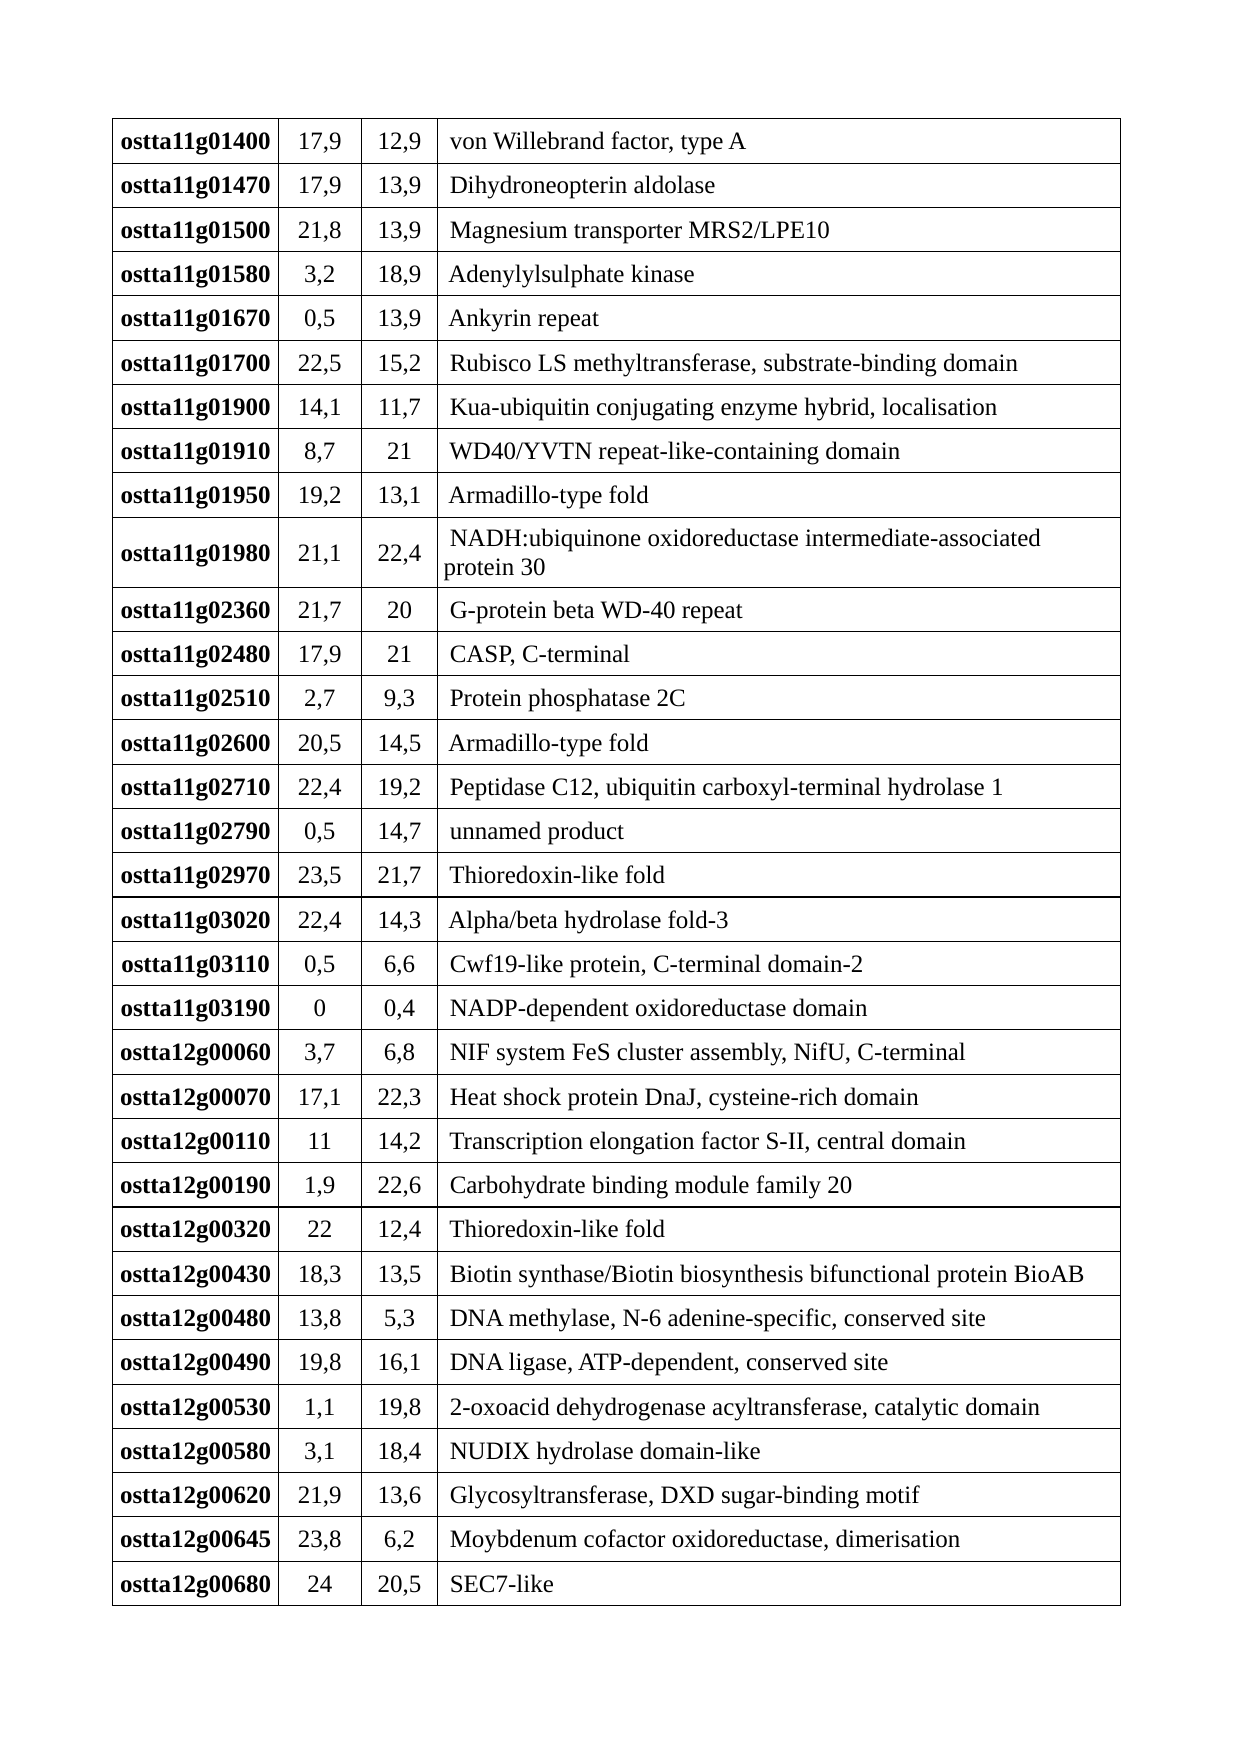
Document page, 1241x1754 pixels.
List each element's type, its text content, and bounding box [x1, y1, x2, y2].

table_cell 21,1 [279, 518, 361, 587]
table_cell 22,4 [279, 765, 361, 808]
table_cell ostta12g00060 [113, 1030, 278, 1073]
table_cell 22,5 [279, 341, 361, 384]
table_cell ostta11g01700 [113, 341, 278, 384]
table_cell ostta11g01980 [113, 518, 278, 587]
table_cell DNA methylase, N-6 adenine-specific, conserved site [438, 1296, 1120, 1339]
table_cell 13,9 [362, 208, 437, 251]
table_cell 18,9 [362, 252, 437, 295]
table_cell ostta12g00645 [113, 1517, 278, 1561]
table_cell ostta11g02510 [113, 676, 278, 719]
table_cell 22,4 [279, 898, 361, 941]
table_cell ostta11g02360 [113, 588, 278, 631]
table_cell Carbohydrate binding module family 20 [438, 1163, 1120, 1206]
table_cell Magnesium transporter MRS2/LPE10 [438, 208, 1120, 251]
table_cell 18,4 [362, 1429, 437, 1472]
table_cell Thioredoxin-like fold [438, 1208, 1120, 1251]
table_cell 12,9 [362, 119, 437, 162]
table_cell ostta12g00580 [113, 1429, 278, 1472]
table_cell Peptidase C12, ubiquitin carboxyl-terminal hydrolase 1 [438, 765, 1120, 808]
table_cell Alpha/beta hydrolase fold-3 [438, 898, 1120, 941]
table_cell 5,3 [362, 1296, 437, 1339]
table_cell ostta12g00320 [113, 1208, 278, 1251]
table_cell ostta11g02480 [113, 632, 278, 675]
table_cell 24 [279, 1562, 361, 1605]
table_cell Protein phosphatase 2C [438, 676, 1120, 719]
table_cell 8,7 [279, 429, 361, 472]
table_cell ostta11g01470 [113, 164, 278, 207]
table_cell 17,9 [279, 632, 361, 675]
table_cell 23,5 [279, 853, 361, 896]
table_cell NUDIX hydrolase domain-like [438, 1429, 1120, 1472]
table_cell 3,2 [279, 252, 361, 295]
table_cell 11,7 [362, 385, 437, 428]
table_cell Armadillo-type fold [438, 473, 1120, 517]
table_cell 14,5 [362, 720, 437, 764]
table_cell ostta12g00110 [113, 1119, 278, 1162]
table_cell 14,1 [279, 385, 361, 428]
table_cell 11 [279, 1119, 361, 1162]
table_cell 2-oxoacid dehydrogenase acyltransferase, catalytic domain [438, 1385, 1120, 1428]
table_cell 17,9 [279, 119, 361, 162]
table_cell ostta12g00190 [113, 1163, 278, 1206]
table_cell 13,6 [362, 1473, 437, 1516]
table_cell ostta11g01950 [113, 473, 278, 517]
table_cell 12,4 [362, 1208, 437, 1251]
table_cell 19,2 [279, 473, 361, 517]
table_cell 0,5 [279, 296, 361, 339]
table_cell 17,9 [279, 164, 361, 207]
table_cell ostta11g01500 [113, 208, 278, 251]
table_cell ostta12g00070 [113, 1075, 278, 1118]
table_cell Dihydroneopterin aldolase [438, 164, 1120, 207]
table_cell 2,7 [279, 676, 361, 719]
table_cell 20,5 [362, 1562, 437, 1605]
table_cell 16,1 [362, 1340, 437, 1383]
table_cell ostta11g02600 [113, 720, 278, 764]
table_cell ostta11g01900 [113, 385, 278, 428]
table_cell 21,9 [279, 1473, 361, 1516]
table_cell 9,3 [362, 676, 437, 719]
table_cell ostta12g00680 [113, 1562, 278, 1605]
table_cell ostta12g00530 [113, 1385, 278, 1428]
table_cell ostta11g01400 [113, 119, 278, 162]
table_cell Transcription elongation factor S-II, central domain [438, 1119, 1120, 1162]
table_cell ostta12g00490 [113, 1340, 278, 1383]
table_cell Biotin synthase/Biotin biosynthesis bifunctional protein BioAB [438, 1252, 1120, 1295]
table_cell G-protein beta WD-40 repeat [438, 588, 1120, 631]
table_cell DNA ligase, ATP-dependent, conserved site [438, 1340, 1120, 1383]
table_cell 3,7 [279, 1030, 361, 1073]
table_cell 22,4 [362, 518, 437, 587]
table_cell Ankyrin repeat [438, 296, 1120, 339]
table_cell 19,2 [362, 765, 437, 808]
table_cell ostta11g03020 [113, 898, 278, 941]
table_cell unnamed product [438, 809, 1120, 852]
table_cell 14,2 [362, 1119, 437, 1162]
table_cell ostta12g00620 [113, 1473, 278, 1516]
table_cell Moybdenum cofactor oxidoreductase, dimerisation [438, 1517, 1120, 1561]
table_cell 20 [362, 588, 437, 631]
table_cell ostta12g00480 [113, 1296, 278, 1339]
table_cell von Willebrand factor, type A [438, 119, 1120, 162]
table_cell 1,9 [279, 1163, 361, 1206]
table_cell ostta11g01910 [113, 429, 278, 472]
table_cell 18,3 [279, 1252, 361, 1295]
table_cell ostta11g02710 [113, 765, 278, 808]
table_cell Glycosyltransferase, DXD sugar-binding motif [438, 1473, 1120, 1516]
table_cell WD40/YVTN repeat-like-containing domain [438, 429, 1120, 472]
table_cell 13,1 [362, 473, 437, 517]
table_cell 3,1 [279, 1429, 361, 1472]
table_cell 17,1 [279, 1075, 361, 1118]
table_cell 19,8 [279, 1340, 361, 1383]
table_cell NADH:ubiquinone oxidoreductase intermediate-associated protein 30 [438, 518, 1120, 587]
table_cell 13,5 [362, 1252, 437, 1295]
table_cell SEC7-like [438, 1562, 1120, 1605]
table_cell 21 [362, 632, 437, 675]
table_cell CASP, C-terminal [438, 632, 1120, 675]
table_cell 13,9 [362, 296, 437, 339]
table_cell Cwf19-like protein, C-terminal domain-2 [438, 942, 1120, 985]
table_cell Armadillo-type fold [438, 720, 1120, 764]
table_cell NADP-dependent oxidoreductase domain [438, 986, 1120, 1029]
table_cell ostta11g01580 [113, 252, 278, 295]
table_cell NIF system FeS cluster assembly, NifU, C-terminal [438, 1030, 1120, 1073]
table_cell 0,5 [279, 809, 361, 852]
table_cell ostta11g02790 [113, 809, 278, 852]
table_cell 14,7 [362, 809, 437, 852]
table_cell 6,8 [362, 1030, 437, 1073]
table_cell 19,8 [362, 1385, 437, 1428]
table_cell 21,7 [279, 588, 361, 631]
table_cell 21 [362, 429, 437, 472]
table_cell ostta11g03110 [113, 942, 278, 985]
table_cell 23,8 [279, 1517, 361, 1561]
table_cell 0 [279, 986, 361, 1029]
table_cell 15,2 [362, 341, 437, 384]
table_cell 22,6 [362, 1163, 437, 1206]
table_cell Adenylylsulphate kinase [438, 252, 1120, 295]
table_cell 1,1 [279, 1385, 361, 1428]
table_cell 21,8 [279, 208, 361, 251]
table_cell Thioredoxin-like fold [438, 853, 1120, 896]
table_cell 13,8 [279, 1296, 361, 1339]
table_cell ostta11g02970 [113, 853, 278, 896]
table_cell 21,7 [362, 853, 437, 896]
table_cell 22,3 [362, 1075, 437, 1118]
table_cell 13,9 [362, 164, 437, 207]
table_cell 14,3 [362, 898, 437, 941]
table_cell 22 [279, 1208, 361, 1251]
table_cell 0,4 [362, 986, 437, 1029]
table_cell 6,6 [362, 942, 437, 985]
table_cell Rubisco LS methyltransferase, substrate-binding domain [438, 341, 1120, 384]
table_cell 6,2 [362, 1517, 437, 1561]
table_cell 0,5 [279, 942, 361, 985]
table_cell ostta12g00430 [113, 1252, 278, 1295]
table_cell ostta11g01670 [113, 296, 278, 339]
table_cell 20,5 [279, 720, 361, 764]
table_cell Heat shock protein DnaJ, cysteine-rich domain [438, 1075, 1120, 1118]
table_cell ostta11g03190 [113, 986, 278, 1029]
table_cell Kua-ubiquitin conjugating enzyme hybrid, localisation [438, 385, 1120, 428]
